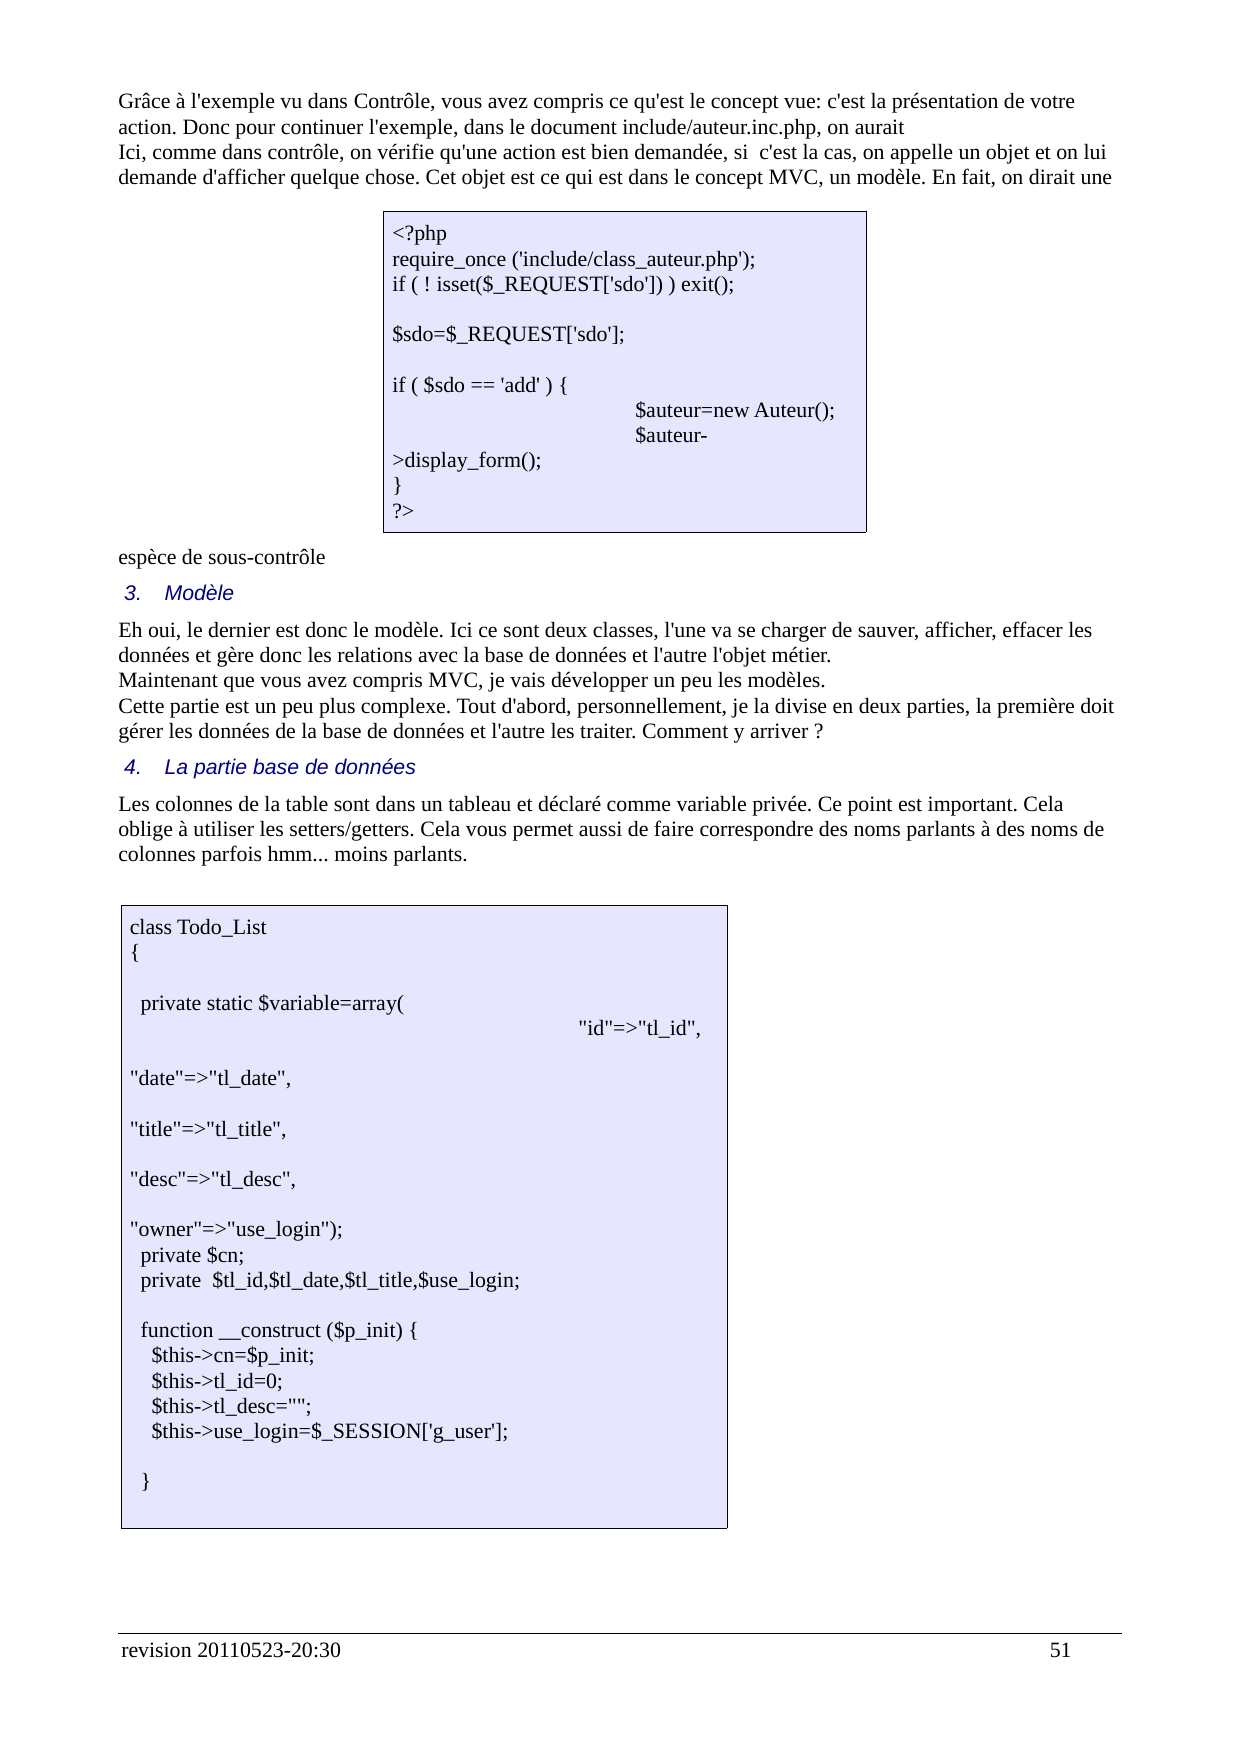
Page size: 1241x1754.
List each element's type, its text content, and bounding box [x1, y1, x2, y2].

text if ( $sdo == 'add' ) { [392, 372, 857, 397]
text Grâce à l'exemple vu dans Contrôle, vous avez compris ce qu'est le concept vue: c'est la présentation de votre action. Donc pour continuer l'exemple, dans le document include/auteur.inc.php, on aurait [118, 88, 1122, 139]
subtitle La partie base de données [118, 755, 1122, 779]
text $auteur=new Auteur(); [392, 397, 857, 422]
text Cette partie est un peu plus complexe. Tout d'abord, personnellement, je la divise en deux parties, la première doit gérer les données de la base de données et l'autre les traiter. Comment y arriver ? [118, 693, 1122, 743]
text Eh oui, le dernier est donc le modèle. Ici ce sont deux classes, l'une va se charger de sauver, afficher, effacer les données et gère donc les relations avec la base de données et l'autre l'objet métier. [118, 617, 1122, 667]
text ?> [392, 498, 857, 523]
text $sdo=$_REQUEST['sdo']; [392, 321, 857, 346]
subtitle Modèle [118, 581, 1122, 605]
text class Todo_List { private static $variable=array( "id"=>"tl_id", "date"=>"tl_date", "title"=>"tl_title", "desc"=>"tl_desc", "owner"=>"use_login"); private $cn; private $tl_id,$tl_date,$tl_title,$use_login; function __construct ($p_init) { $this->cn=$p_init; $this->tl_id=0; $this->tl_desc=""; $this->use_login=$_SESSION['g_user']; } [129, 914, 718, 1519]
text <?php [392, 220, 857, 246]
text require_once ('include/class_auteur.php'); [392, 246, 857, 271]
text $auteur->display_form(); [392, 422, 857, 472]
text Maintenant que vous avez compris MVC, je vais développer un peu les modèles. [118, 667, 1122, 693]
text Ici, comme dans contrôle, on vérifie qu'une action est bien demandée, si c'est la cas, on appelle un objet et on lui demande d'afficher quelque chose. Cet objet est ce qui est dans le concept MVC, un modèle. En fait, on dirait une espèce de sous-contrôle [118, 139, 1122, 569]
text Les colonnes de la table sont dans un tableau et déclaré comme variable privée. Ce point est important. Cela oblige à utiliser les setters/getters. Cela vous permet aussi de faire correspondre des noms parlants à des noms de colonnes parfois hmm... moins parlants. [118, 791, 1122, 867]
text } [392, 472, 857, 498]
text if ( ! isset($_REQUEST['sdo']) ) exit(); [392, 271, 857, 296]
